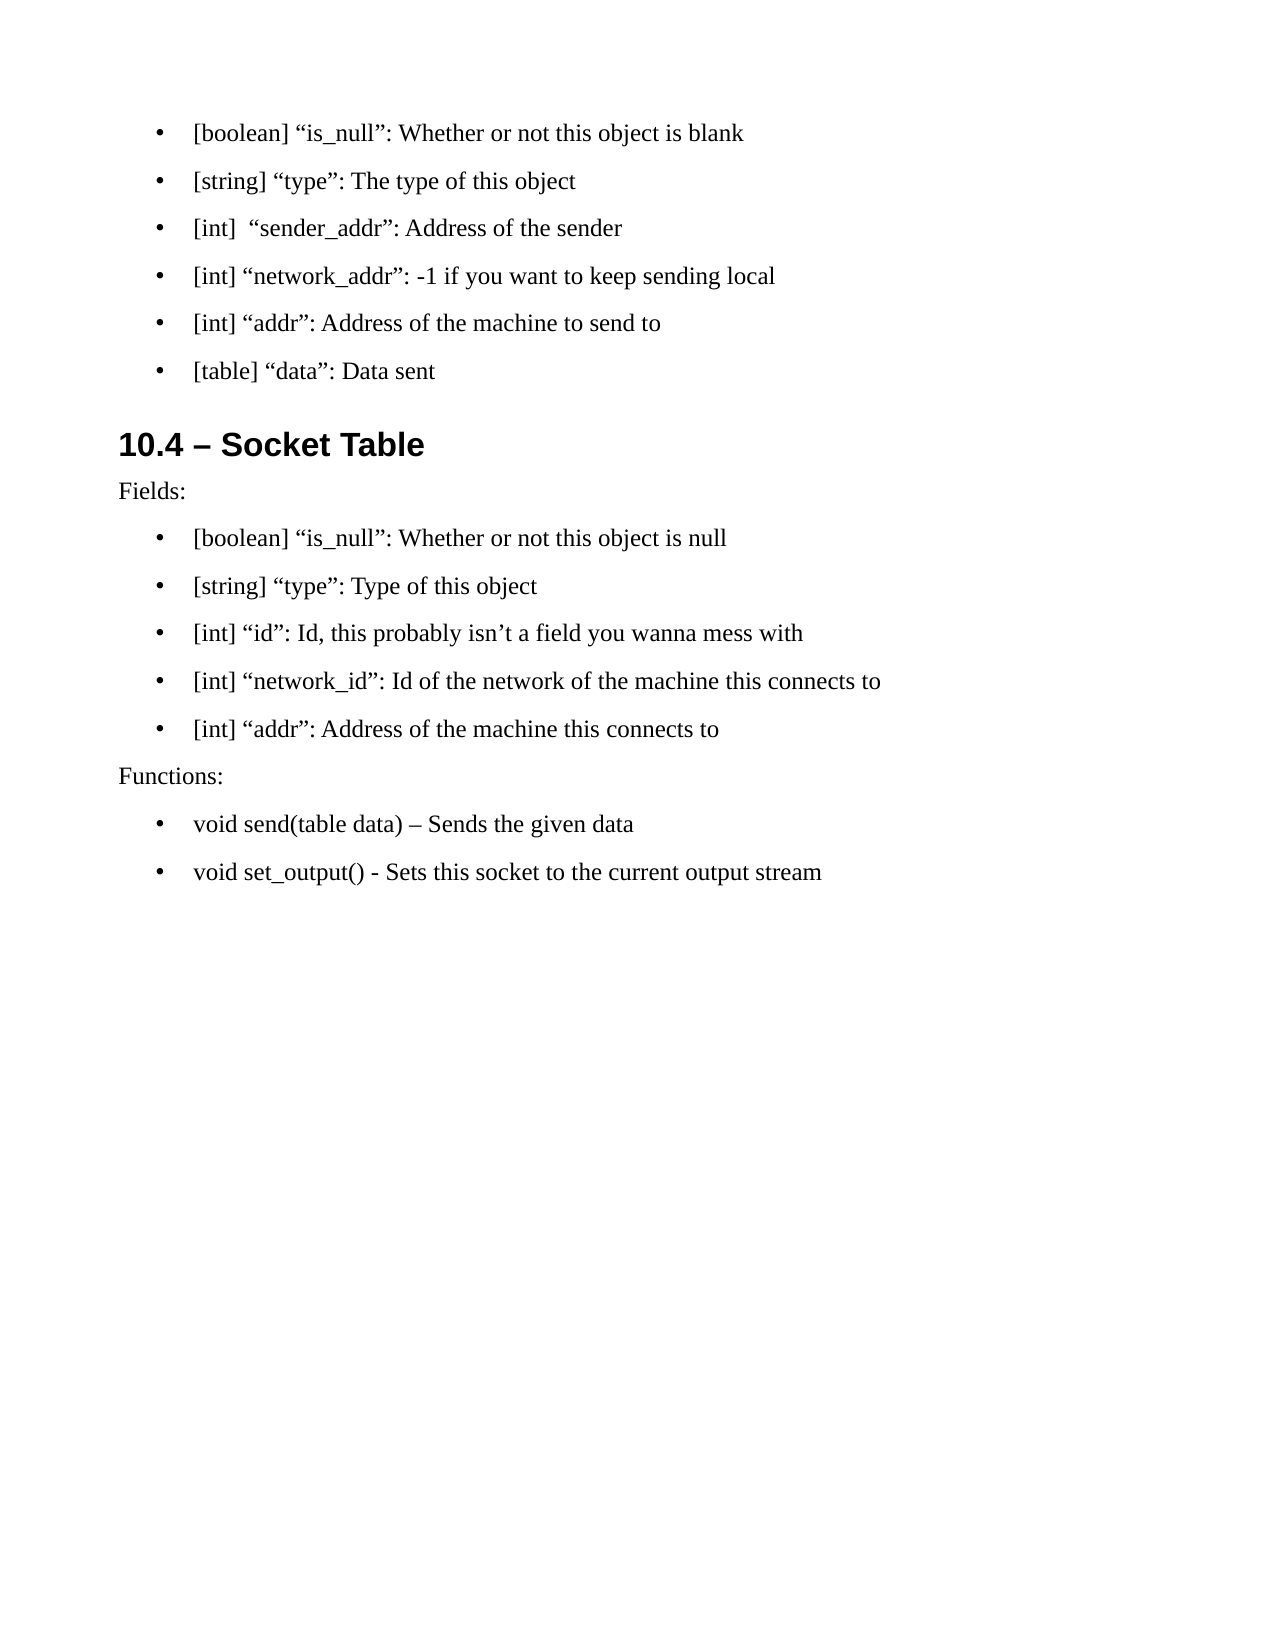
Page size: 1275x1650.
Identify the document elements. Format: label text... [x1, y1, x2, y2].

subtitle 10.4 – Socket Table [118, 424, 1157, 463]
list [boolean] “is_null”: Whether or not this object is blank [156, 118, 1157, 147]
list [string] “type”: The type of this object [156, 166, 1157, 194]
text Functions: [118, 761, 1157, 790]
list [table] “data”: Data sent [156, 356, 1157, 385]
list [int] “addr”: Address of the machine this connects to [156, 714, 1157, 742]
list [int] “id”: Id, this probably isn’t a field you wanna mess with [156, 618, 1157, 647]
list [int] “network_id”: Id of the network of the machine this connects to [156, 666, 1157, 695]
text Fields: [118, 476, 1157, 504]
list [string] “type”: Type of this object [156, 571, 1157, 600]
list [int] “sender_addr”: Address of the sender [156, 213, 1157, 242]
list [int] “network_addr”: -1 if you want to keep sending local [156, 261, 1157, 290]
list [int] “addr”: Address of the machine to send to [156, 308, 1157, 337]
list void send(table data) – Sends the given data [156, 809, 1157, 838]
list void set_output() - Sets this socket to the current output stream [156, 857, 1157, 885]
list [boolean] “is_null”: Whether or not this object is null [156, 523, 1157, 552]
